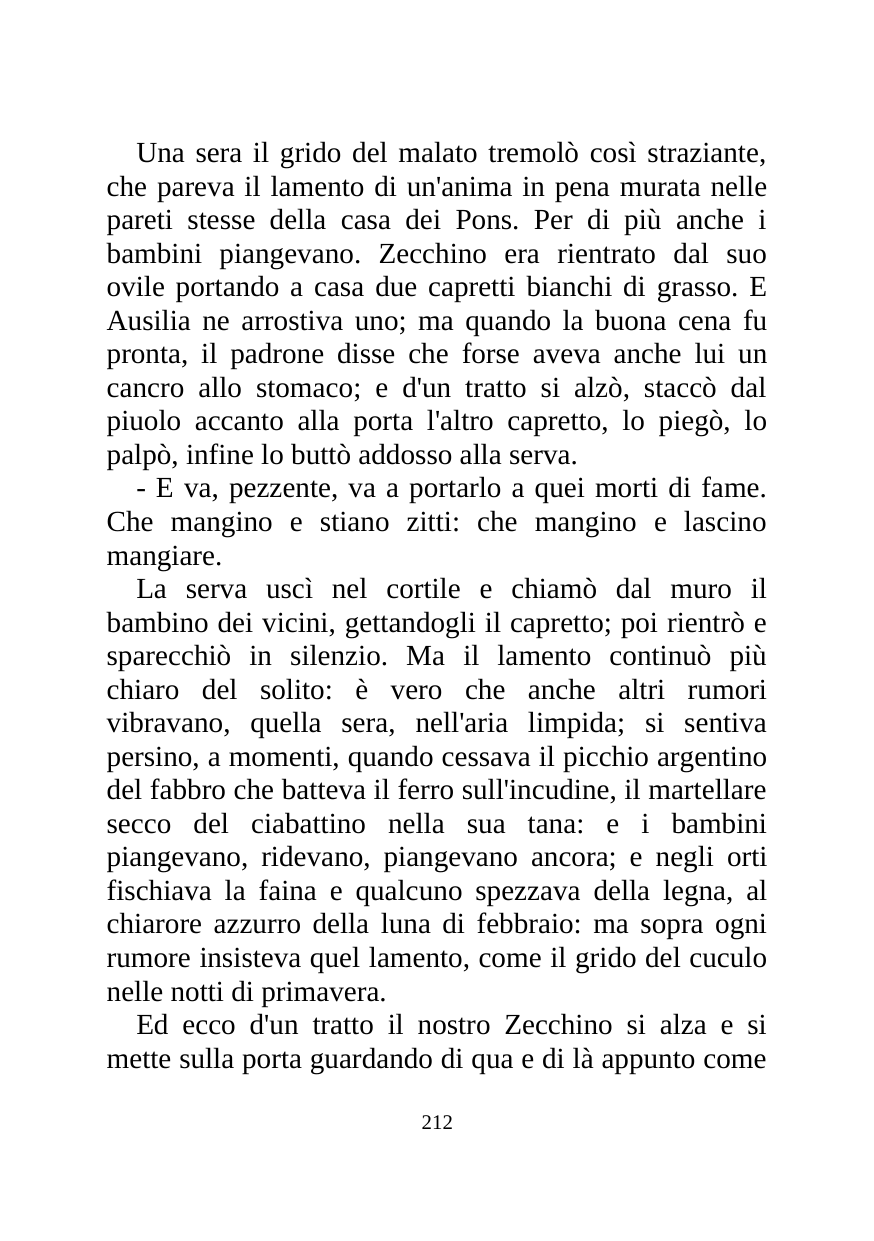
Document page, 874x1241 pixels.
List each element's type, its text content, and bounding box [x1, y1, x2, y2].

text Ed ecco d'un tratto il nostro Zecchino si alza e si mette sulla porta guardando di qua e di là appunto come [106, 1007, 768, 1074]
text - E va, pezzente, va a portarlo a quei morti di fame. Che mangino e stiano zitti: che mangino e lascino mangiare. [106, 471, 768, 571]
text La serva uscì nel cortile e chiamò dal muro il bambino dei vicini, gettandogli il capretto; poi rientrò e sparecchiò in silenzio. Ma il lamento continuò più chiaro del solito: è vero che anche altri rumori vibravano, quella sera, nell'aria limpida; si sentiva persino, a momenti, quando cessava il picchio argentino del fabbro che batteva il ferro sull'incudine, il martellare secco del ciabattino nella sua tana: e i bambini piangevano, ridevano, piangevano ancora; e negli orti fischiava la faina e qualcuno spezzava della legna, al chiarore azzurro della luna di febbraio: ma sopra ogni rumore insisteva quel lamento, come il grido del cuculo nelle notti di primavera. [106, 571, 768, 1007]
text Una sera il grido del malato tremolò così straziante, che pareva il lamento di un'anima in pena murata nelle pareti stesse della casa dei Pons. Per di più anche i bambini piangevano. Zecchino era rientrato dal suo ovile portando a casa due capretti bianchi di grasso. E Ausilia ne arrostiva uno; ma quando la buona cena fu pronta, il padrone disse che forse aveva anche lui un cancro allo stomaco; e d'un tratto si alzò, staccò dal piuolo accanto alla porta l'altro capretto, lo piegò, lo palpò, infine lo buttò addosso alla serva. [106, 135, 768, 471]
